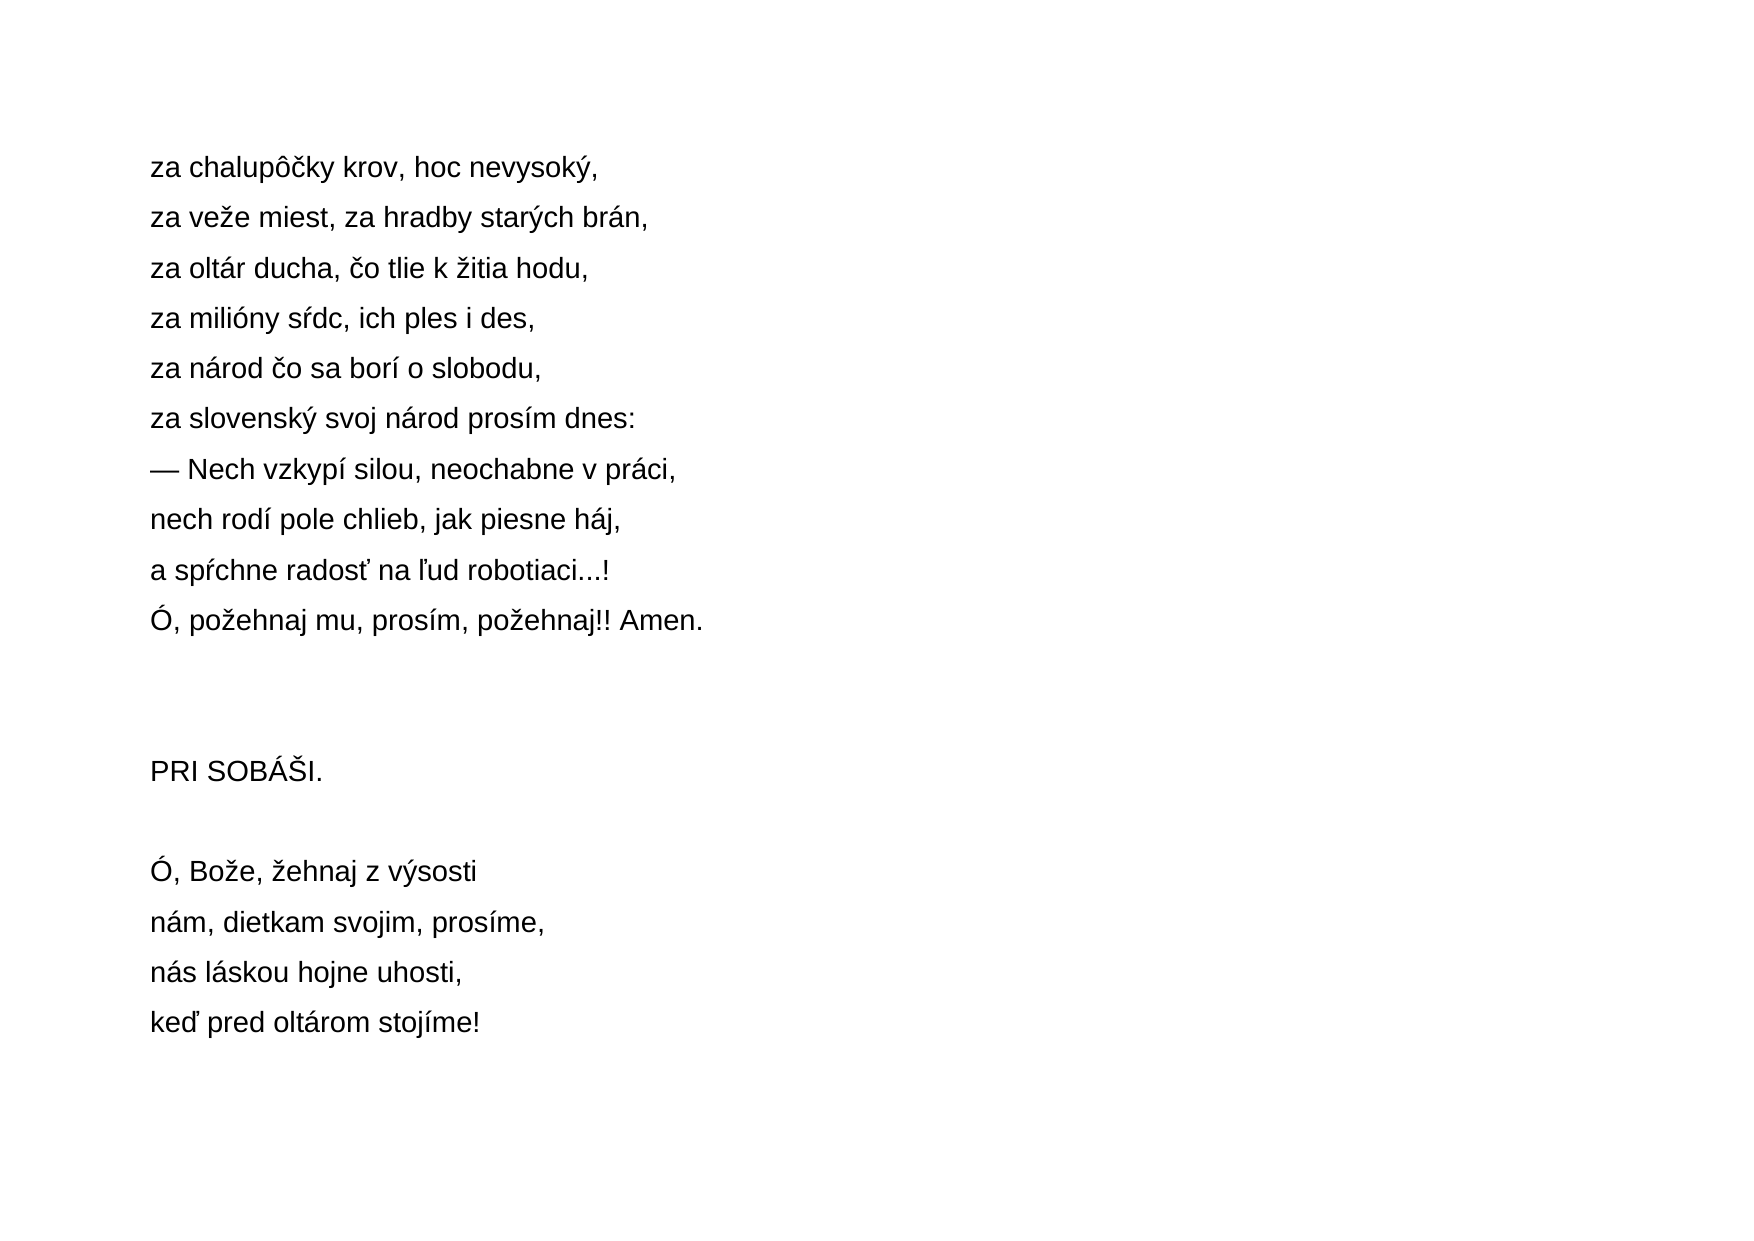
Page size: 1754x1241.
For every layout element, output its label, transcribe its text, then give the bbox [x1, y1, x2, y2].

text za oltár ducha, čo tlie k žitia hodu, [150, 251, 1243, 284]
text za slovenský svoj národ prosím dnes: [150, 402, 1243, 435]
text nám, dietkam svojim, prosíme, [150, 905, 1243, 938]
text nás láskou hojne uhosti, [150, 955, 1243, 988]
text Ó, Bože, žehnaj z výsosti [150, 854, 1243, 888]
text za chalupôčky krov, hoc nevysoký, [150, 150, 1243, 183]
text za milióny sŕdc, ich ples i des, [150, 301, 1243, 334]
text za národ čo sa borí o slobodu, [150, 351, 1243, 385]
text — Nech vzkypí silou, neochabne v práci, [150, 452, 1243, 485]
subtitle PRI SOBÁŠI. [150, 754, 1243, 787]
text Ó, požehnaj mu, prosím, požehnaj!! Amen. [150, 603, 1243, 636]
text za veže miest, za hradby starých brán, [150, 200, 1243, 234]
text nech rodí pole chlieb, jak piesne háj, [150, 502, 1243, 536]
text a spŕchne radosť na ľud robotiaci...! [150, 552, 1243, 586]
text keď pred oltárom stojíme! [150, 1005, 1243, 1039]
